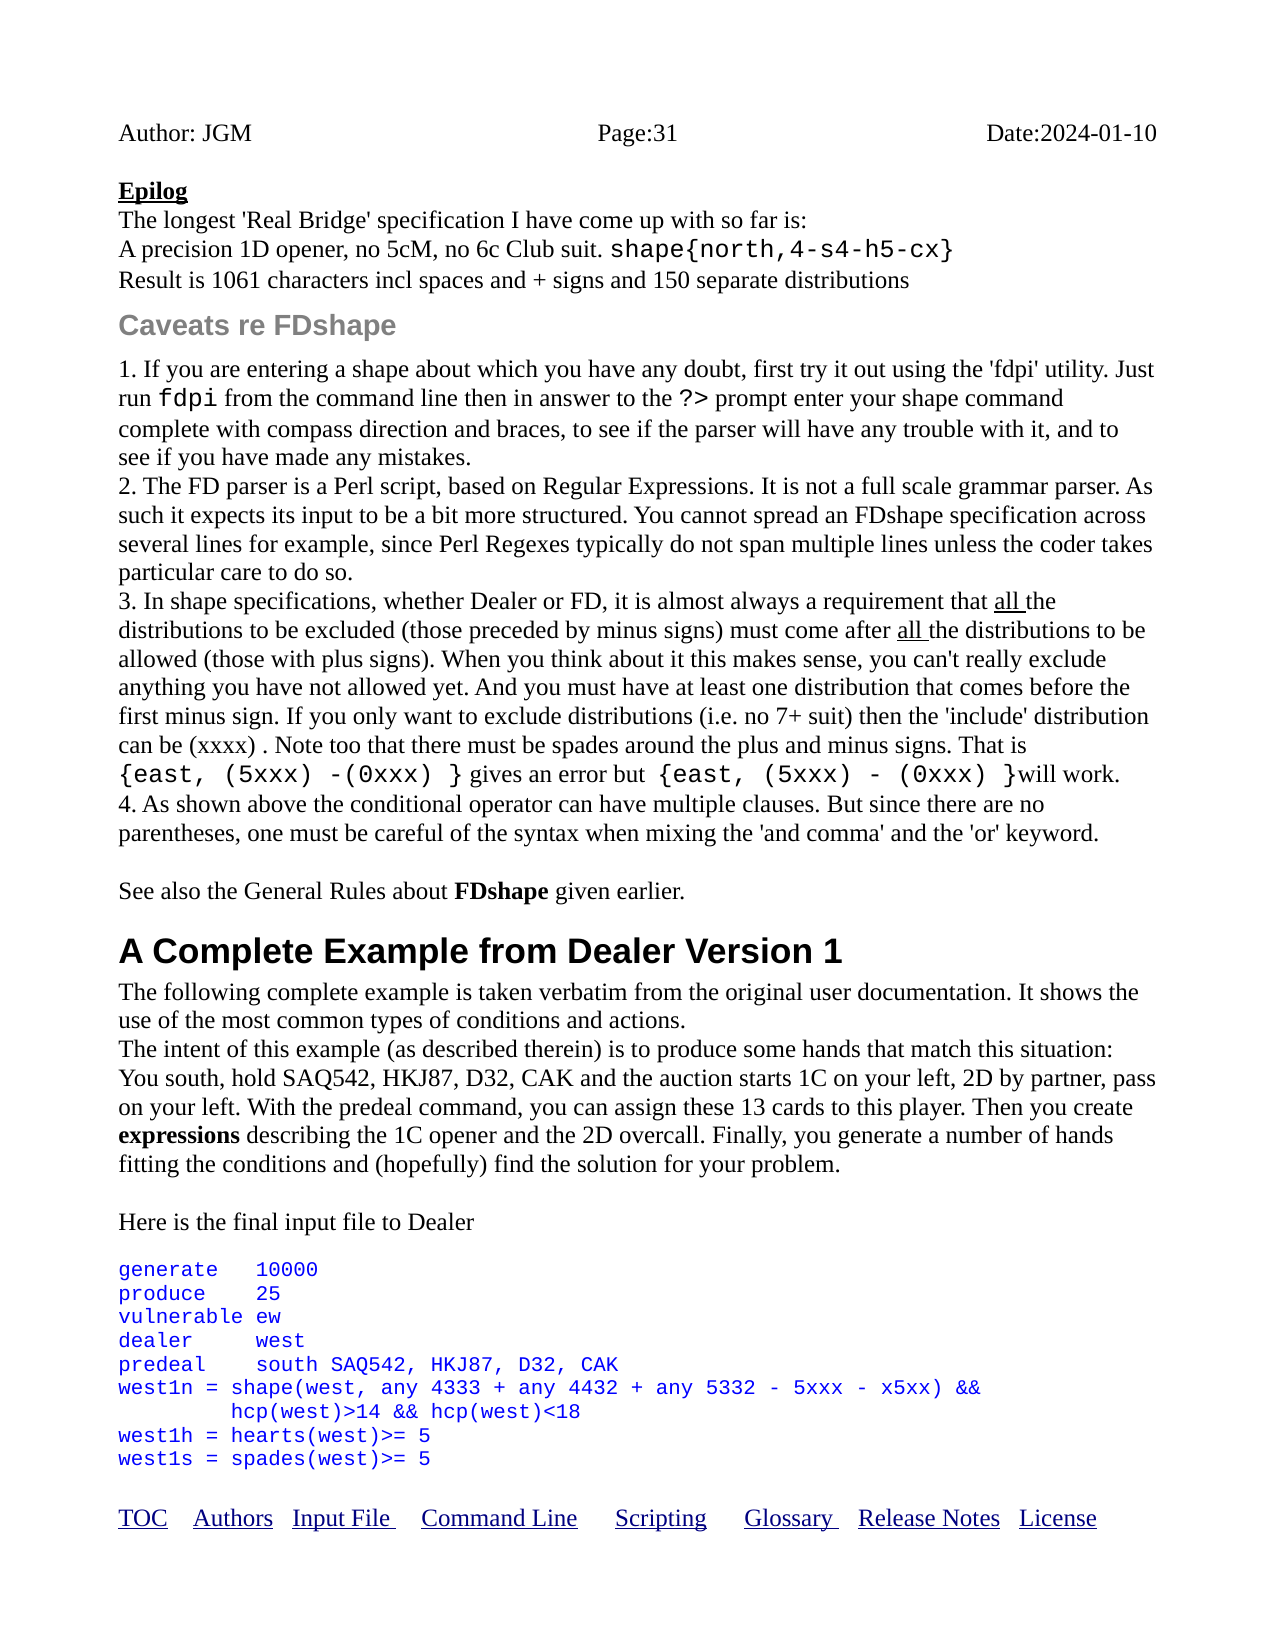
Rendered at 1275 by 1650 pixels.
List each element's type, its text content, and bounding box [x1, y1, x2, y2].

text Here is the final input file to Dealer [118, 1207, 1157, 1236]
text produce 25 [118, 1283, 1157, 1306]
text predeal south SAQ542, HKJ87, D32, CAK [118, 1354, 1157, 1377]
text dealer west [118, 1330, 1157, 1354]
text See also the General Rules about FDshape given earlier. [118, 876, 1157, 904]
text The longest 'Real Bridge' specification I have come up with so far is: [118, 205, 1157, 234]
text A precision 1D opener, no 5cM, no 6c Club suit. shape{north,4-s4-h5-cx} [118, 234, 1157, 265]
text {east, (5xxx) -(0xxx) } gives an error but {east, (5xxx) - (0xxx) }will work. [118, 759, 1157, 789]
text hcp(west)>14 && hcp(west)<18 [118, 1401, 1157, 1425]
text west1s = spades(west)>= 5 [118, 1448, 1157, 1472]
text generate 10000 [118, 1259, 1157, 1283]
text 3. In shape specifications, whether Dealer or FD, it is almost always a requirement that all the distributions to be excluded (those preceded by minus signs) must come after all the distributions to be allowed (those with plus signs). When you think about it this makes sense, you can't really exclude anything you have not allowed yet. And you must have at least one distribution that comes before the first minus sign. If you only want to exclude distributions (i.e. no 7+ suit) then the 'include' distribution can be (xxxx) . Note too that there must be spades around the plus and minus signs. That is [118, 586, 1157, 759]
text 4. As shown above the conditional operator can have multiple clauses. But since there are no parentheses, one must be careful of the syntax when mixing the 'and comma' and the 'or' keyword. [118, 789, 1157, 847]
text west1h = hearts(west)>= 5 [118, 1425, 1157, 1448]
text 2. The FD parser is a Perl script, based on Regular Expressions. It is not a full scale grammar parser. As such it expects its input to be a bit more structured. You cannot spread an FDshape specification across several lines for example, since Perl Regexes typically do not span multiple lines unless the coder takes particular care to do so. [118, 471, 1157, 586]
subtitle A Complete Example from Dealer Version 1 [118, 930, 1157, 971]
text The intent of this example (as described therein) is to produce some hands that match this situation: [118, 1034, 1157, 1063]
text vulnerable ew [118, 1306, 1157, 1330]
text You south, hold SAQ542, HKJ87, D32, CAK and the auction starts 1C on your left, 2D by partner, pass on your left. With the predeal command, you can assign these 13 cards to this player. Then you create expressions describing the 1C opener and the 2D overcall. Finally, you generate a number of hands fitting the conditions and (hopefully) find the solution for your problem. [118, 1063, 1157, 1178]
text The following complete example is taken verbatim from the original user documentation. It shows the use of the most common types of conditions and actions. [118, 977, 1157, 1034]
subtitle Caveats re FDshape [118, 308, 1157, 342]
text west1n = shape(west, any 4333 + any 4432 + any 5332 - 5xxx - x5xx) && [118, 1377, 1157, 1401]
text 1. If you are entering a shape about which you have any doubt, first try it out using the 'fdpi' utility. Just run fdpi from the command line then in answer to the ?> prompt enter your shape command complete with compass direction and braces, to see if the parser will have any trouble with it, and to see if you have made any mistakes. [118, 354, 1157, 471]
text Epilog [118, 176, 1157, 205]
text Result is 1061 characters incl spaces and + signs and 150 separate distributions [118, 265, 1157, 293]
